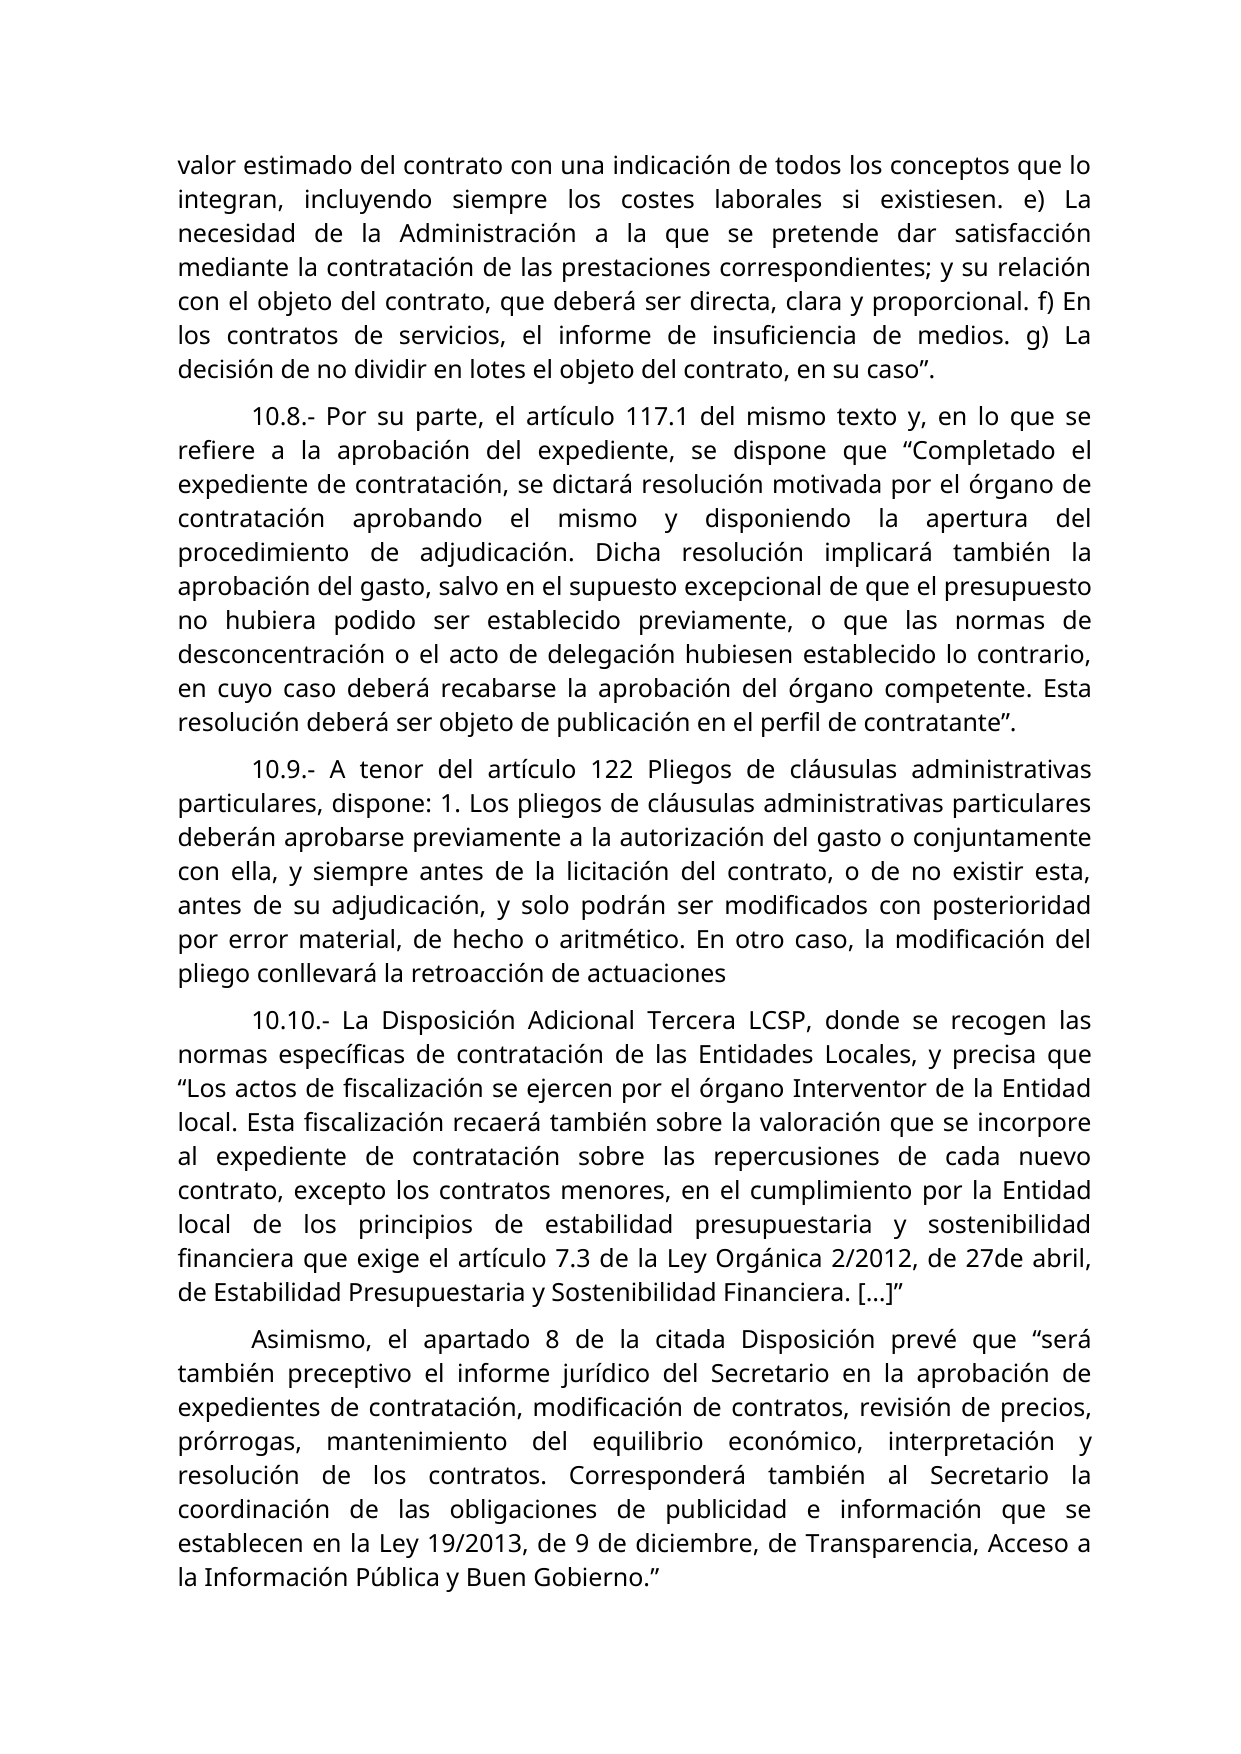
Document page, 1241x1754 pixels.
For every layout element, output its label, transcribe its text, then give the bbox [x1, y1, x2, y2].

text 10.9.- A tenor del artículo 122 Pliegos de cláusulas administrativas particulares, dispone: 1. Los pliegos de cláusulas administrativas particulares deberán aprobarse previamente a la autorización del gasto o conjuntamente con ella, y siempre antes de la licitación del contrato, o de no existir esta, antes de su adjudicación, y solo podrán ser modificados con posterioridad por error material, de hecho o aritmético. En otro caso, la modificación del pliego conllevará la retroacción de actuaciones [177, 752, 1093, 990]
text Asimismo, el apartado 8 de la citada Disposición prevé que “será también preceptivo el informe jurídico del Secretario en la aprobación de expedientes de contratación, modificación de contratos, revisión de precios, prórrogas, mantenimiento del equilibrio económico, interpretación y resolución de los contratos. Corresponderá también al Secretario la coordinación de las obligaciones de publicidad e información que se establecen en la Ley 19/2013, de 9 de diciembre, de Transparencia, Acceso a la Información Pública y Buen Gobierno.” [177, 1322, 1093, 1594]
text 10.10.- La Disposición Adicional Tercera LCSP, donde se recogen las normas específicas de contratación de las Entidades Locales, y precisa que “Los actos de fiscalización se ejercen por el órgano Interventor de la Entidad local. Esta fiscalización recaerá también sobre la valoración que se incorpore al expediente de contratación sobre las repercusiones de cada nuevo contrato, excepto los contratos menores, en el cumplimiento por la Entidad local de los principios de estabilidad presupuestaria y sostenibilidad financiera que exige el artículo 7.3 de la Ley Orgánica 2/2012, de 27de abril, de Estabilidad Presupuestaria y Sostenibilidad Financiera. […]” [177, 1003, 1093, 1309]
text valor estimado del contrato con una indicación de todos los conceptos que lo integran, incluyendo siempre los costes laborales si existiesen. e) La necesidad de la Administración a la que se pretende dar satisfacción mediante la contratación de las prestaciones correspondientes; y su relación con el objeto del contrato, que deberá ser directa, clara y proporcional. f) En los contratos de servicios, el informe de insuficiencia de medios. g) La decisión de no dividir en lotes el objeto del contrato, en su caso”. [177, 148, 1093, 386]
text 10.8.- Por su parte, el artículo 117.1 del mismo texto y, en lo que se refiere a la aprobación del expediente, se dispone que “Completado el expediente de contratación, se dictará resolución motivada por el órgano de contratación aprobando el mismo y disponiendo la apertura del procedimiento de adjudicación. Dicha resolución implicará también la aprobación del gasto, salvo en el supuesto excepcional de que el presupuesto no hubiera podido ser establecido previamente, o que las normas de desconcentración o el acto de delegación hubiesen establecido lo contrario, en cuyo caso deberá recabarse la aprobación del órgano competente. Esta resolución deberá ser objeto de publicación en el perfil de contratante”. [177, 398, 1093, 739]
